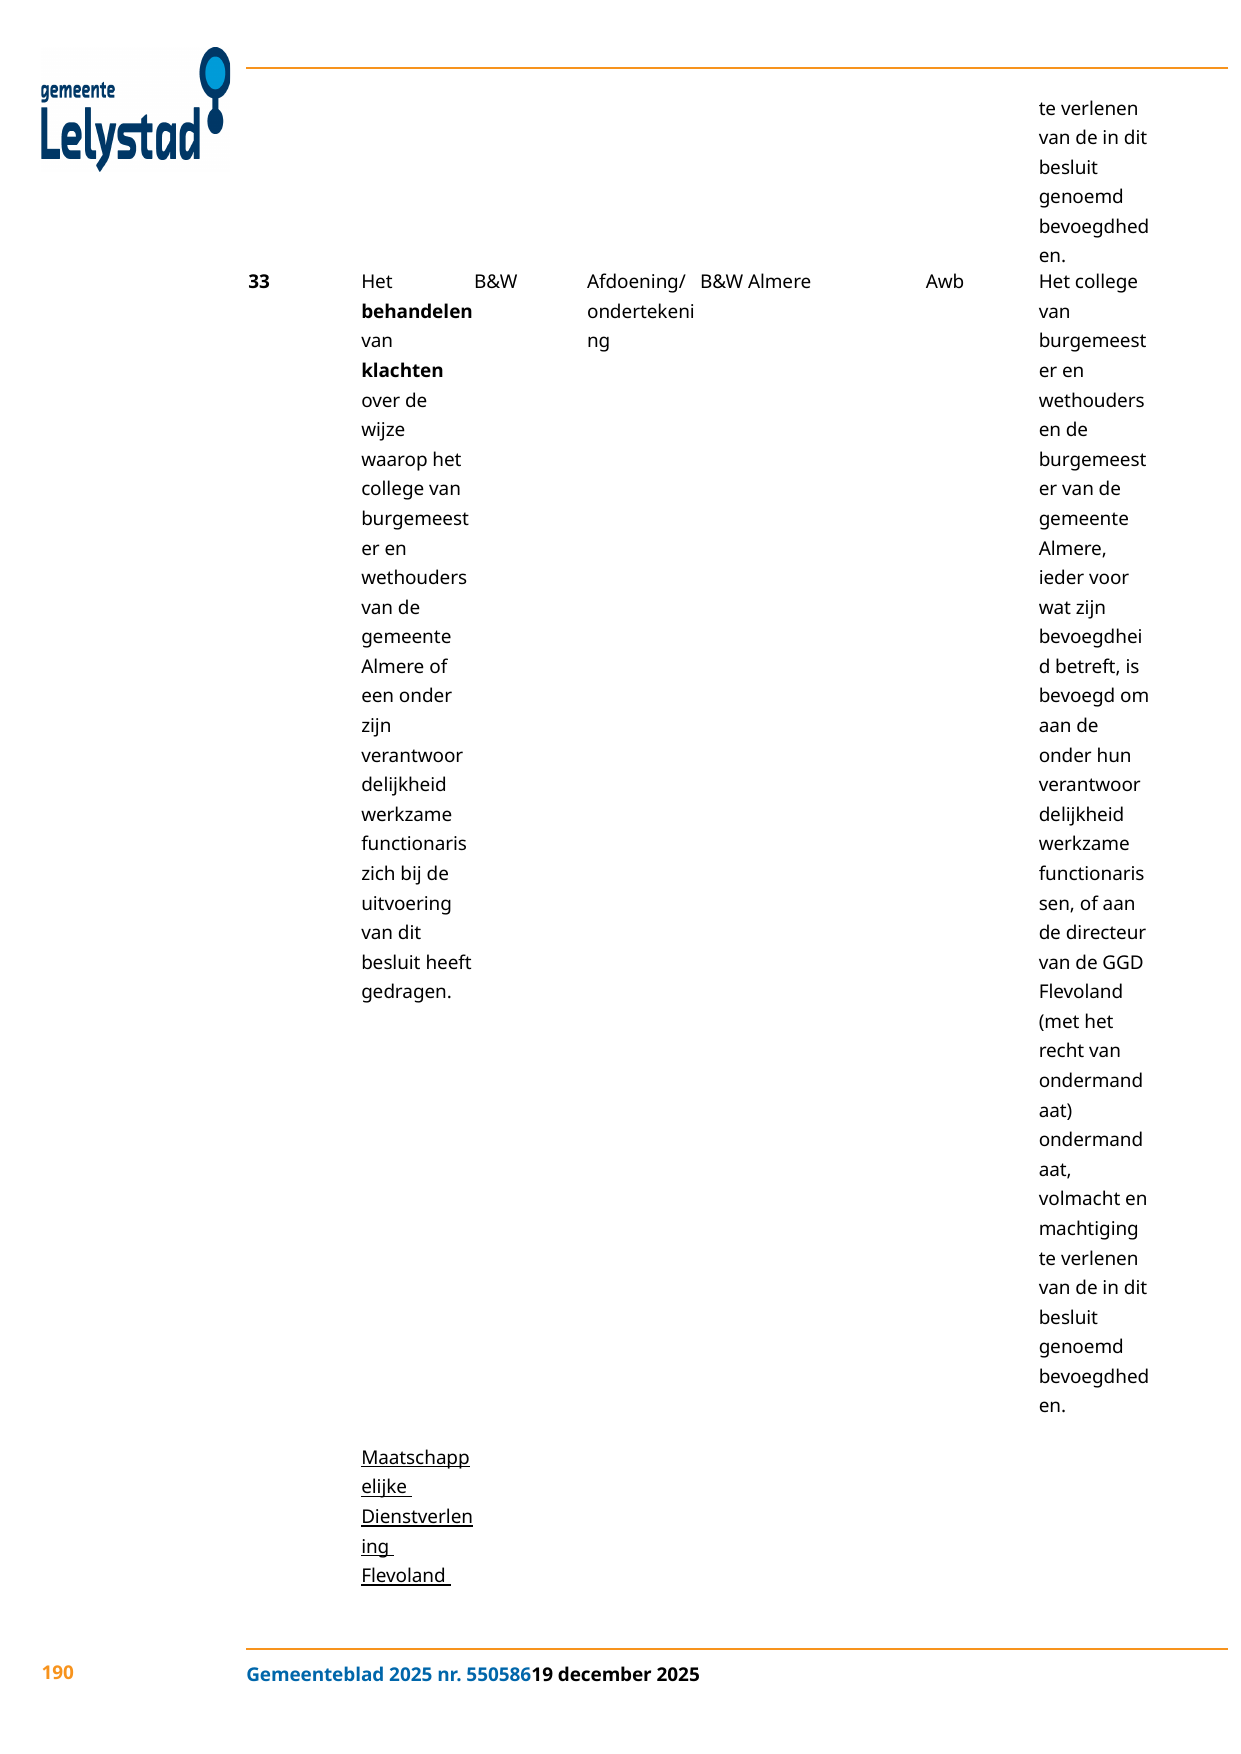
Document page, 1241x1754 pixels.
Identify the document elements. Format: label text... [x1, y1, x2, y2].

table_cell [587, 1444, 700, 1588]
table_cell B&W [474, 269, 587, 1418]
table_cell [587, 95, 700, 268]
table_cell [1039, 1418, 1152, 1444]
table_cell [248, 1418, 361, 1444]
table_cell [926, 1418, 1038, 1444]
table_cell [926, 95, 1038, 268]
table_cell [700, 95, 813, 268]
table_cell [361, 1418, 474, 1444]
table_cell [474, 1418, 587, 1444]
table_cell [361, 95, 474, 268]
table_cell te verlenen van de in dit besluit genoemd bevoegdheden. [1039, 95, 1152, 268]
table_cell [474, 1444, 587, 1588]
table_cell B&W Almere [700, 269, 813, 1418]
table_cell Awb [926, 269, 1038, 1418]
table_cell [587, 1418, 700, 1444]
table_cell [813, 95, 926, 268]
table_cell Afdoening/ondertekening [587, 269, 700, 1418]
table_cell [926, 1444, 1038, 1588]
table_cell [700, 1444, 813, 1588]
table_cell [813, 1444, 926, 1588]
table_cell [248, 1444, 361, 1588]
table_cell [813, 269, 926, 1418]
table_cell [248, 95, 361, 268]
table_cell [700, 1418, 813, 1444]
table_cell [474, 95, 587, 268]
table_cell Het college van burgemeester en wethouders en de burgemeester van de gemeente Almere, ieder voor wat zijn bevoegdheid betreft, is bevoegd om aan de onder hun verantwoordelijkheid werkzame functionarissen, of aan de directeur van de GGD Flevoland (met het recht van ondermandaat) ondermandaat, volmacht en machtiging te verlenen van de in dit besluit genoemd bevoegdheden. [1039, 269, 1152, 1418]
table_cell Maatschappelijke Dienstverlening Flevoland [361, 1444, 474, 1588]
table_cell [813, 1418, 926, 1444]
table_cell [1039, 1444, 1152, 1588]
table_cell 33 [248, 269, 361, 1418]
table_cell Het behandelen van klachten over de wijze waarop het college van burgemeester en wethouders van de gemeente Almere of een onder zijn verantwoordelijkheid werkzame functionaris zich bij de uitvoering van dit besluit heeft gedragen. [361, 269, 474, 1418]
picture [41, 47, 231, 172]
